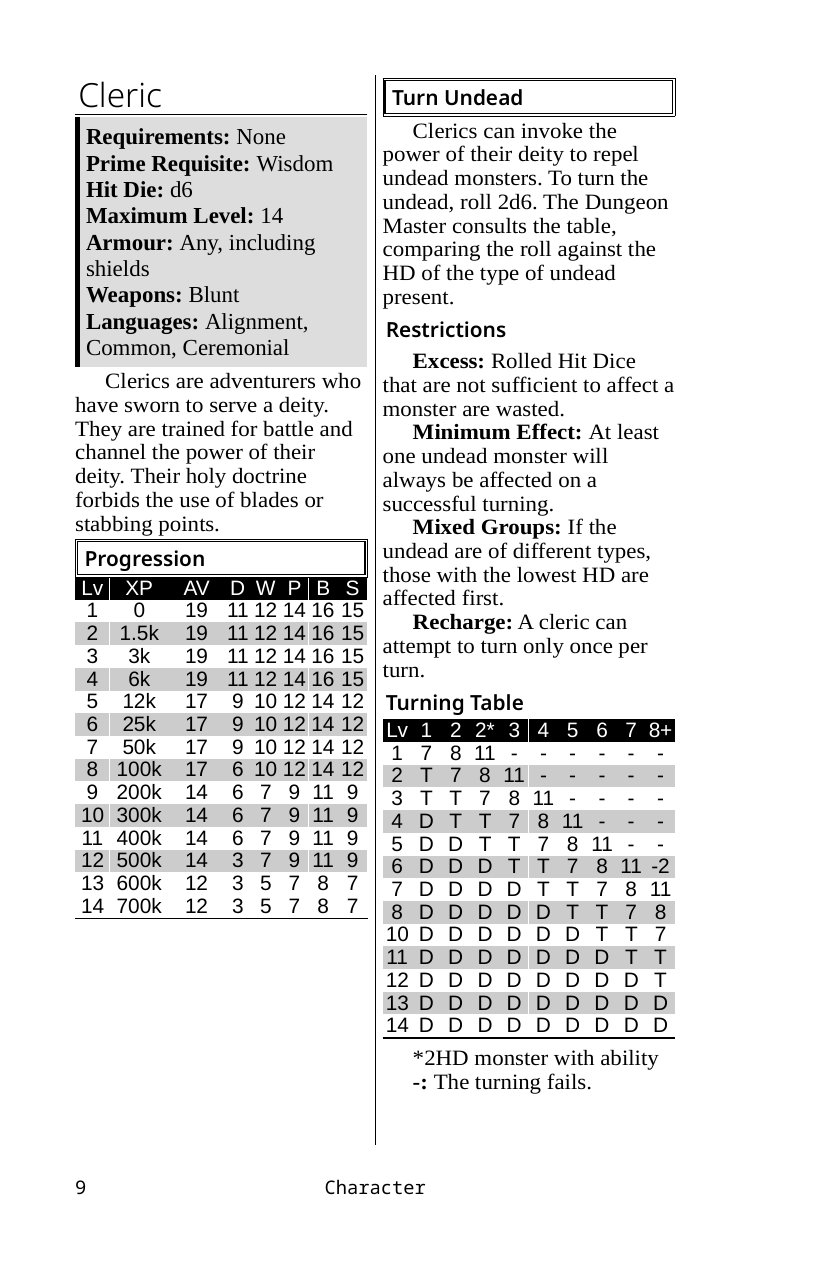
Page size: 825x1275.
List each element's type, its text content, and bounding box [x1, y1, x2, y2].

table_cell 100k [110, 759, 169, 781]
table_cell D [441, 1015, 470, 1037]
table_cell 6 [224, 804, 251, 827]
subtitle cleric [75, 75, 367, 114]
table_cell D [470, 856, 499, 878]
table_cell D [587, 1015, 616, 1037]
table_cell 16 [309, 622, 337, 645]
table_cell 11 [224, 622, 251, 645]
subtitle Turn Undead [386, 81, 672, 113]
table_cell 14 [169, 804, 224, 827]
text Hit Die: d6 [80, 176, 367, 202]
table_cell 7 [499, 810, 528, 833]
table_header Lv [75, 578, 109, 600]
table_header 4 [529, 719, 558, 742]
table_cell 10 [251, 736, 280, 759]
table_cell 16 [309, 668, 337, 691]
table_cell 7 [529, 833, 558, 856]
table_cell 6k [110, 668, 169, 691]
table_cell D [499, 1015, 528, 1037]
table_cell - [587, 810, 616, 833]
table_cell D [529, 992, 558, 1014]
table_cell 11 [224, 668, 251, 691]
table_cell 8 [309, 895, 337, 918]
table_cell 12 [337, 713, 367, 736]
table_header D [224, 578, 251, 600]
table_cell 8 [470, 765, 499, 787]
table_cell D [587, 992, 616, 1014]
table_cell 17 [169, 691, 224, 713]
table_cell D [412, 924, 441, 946]
table_cell 12 [383, 969, 412, 992]
table_cell 12 [251, 645, 280, 668]
table_header S [337, 578, 367, 600]
table_cell D [412, 946, 441, 969]
table_header 2* [470, 719, 499, 742]
table_cell D [470, 992, 499, 1014]
text *2HD monster with ability [382, 1047, 675, 1070]
table_cell 9 [224, 736, 251, 759]
table_cell T [587, 924, 616, 946]
table_cell 50k [110, 736, 169, 759]
table_cell -2 [646, 856, 675, 878]
table_header XP [110, 578, 169, 600]
table_cell 7 [251, 827, 280, 849]
table_cell D [441, 856, 470, 878]
table_cell 12 [337, 691, 367, 713]
table_cell 12 [280, 713, 308, 736]
table_cell 600k [110, 872, 169, 895]
table_cell 200k [110, 781, 169, 804]
table_cell T [499, 856, 528, 878]
table_cell 8 [441, 742, 470, 765]
table_cell 10 [251, 691, 280, 713]
table_cell 7 [75, 736, 109, 759]
table_cell 9 [337, 850, 367, 872]
table_cell D [470, 924, 499, 946]
table_cell 10 [251, 759, 280, 781]
table_cell D [616, 992, 646, 1014]
table_cell D [412, 810, 441, 833]
table_cell 10 [251, 713, 280, 736]
table_cell 11 [383, 946, 412, 969]
text Excess: Rolled Hit Dice that are not sufficient to affect a monster are wasted. [382, 350, 675, 421]
table_cell D [499, 924, 528, 946]
table_cell 11 [646, 878, 675, 901]
table_cell 7 [337, 872, 367, 895]
table_cell - [646, 788, 675, 810]
table_cell 7 [251, 850, 280, 872]
table_cell D [412, 901, 441, 924]
table_cell 8 [75, 759, 109, 781]
table_cell 9 [280, 827, 308, 849]
table_cell 14 [280, 622, 308, 645]
table_cell 7 [412, 742, 441, 765]
table_cell 6 [224, 759, 251, 781]
table_cell D [499, 992, 528, 1014]
table_cell 5 [251, 895, 280, 918]
table_cell - [616, 788, 646, 810]
table_cell 17 [169, 736, 224, 759]
table_cell 14 [309, 691, 337, 713]
table_cell 4 [75, 668, 109, 691]
table_cell 1.5k [110, 622, 169, 645]
table_cell 8 [383, 901, 412, 924]
table_header 6 [587, 719, 616, 742]
table_cell 15 [337, 600, 367, 622]
table_cell 9 [280, 804, 308, 827]
table_cell 14 [309, 759, 337, 781]
table_cell - [616, 765, 646, 787]
table_cell D [441, 992, 470, 1014]
table_header 3 [499, 719, 528, 742]
table_cell D [412, 878, 441, 901]
text Armour: Any, including shields [80, 229, 367, 282]
table_cell 2 [75, 622, 109, 645]
table_header AV [169, 578, 224, 600]
table_cell - [616, 833, 646, 856]
table_cell D [441, 924, 470, 946]
table_cell T [529, 878, 558, 901]
table_cell D [499, 946, 528, 969]
table_cell 9 [75, 781, 109, 804]
table_cell D [470, 1015, 499, 1037]
table_cell D [529, 901, 558, 924]
table_cell D [646, 1015, 675, 1037]
table_cell D [558, 1015, 587, 1037]
table_cell 15 [337, 668, 367, 691]
table_cell T [499, 833, 528, 856]
table_cell 10 [383, 924, 412, 946]
table_cell 19 [169, 645, 224, 668]
table_cell 14 [309, 713, 337, 736]
table_cell D [499, 969, 528, 992]
subtitle Restrictions [382, 312, 675, 347]
table_cell D [616, 1015, 646, 1037]
table_cell 11 [616, 856, 646, 878]
table_cell D [470, 946, 499, 969]
table_cell 11 [470, 742, 499, 765]
table_cell 7 [470, 788, 499, 810]
table_cell D [558, 924, 587, 946]
table_cell 9 [337, 804, 367, 827]
table_cell 6 [383, 856, 412, 878]
table_cell D [529, 946, 558, 969]
table_cell T [646, 969, 675, 992]
table_cell - [558, 788, 587, 810]
table_cell T [441, 788, 470, 810]
table_cell T [470, 810, 499, 833]
table_cell 7 [280, 895, 308, 918]
text Languages: Alignment, Common, Ceremonial [80, 308, 367, 367]
table_cell 7 [616, 901, 646, 924]
table_cell D [529, 1015, 558, 1037]
table_cell 7 [646, 924, 675, 946]
table_cell T [558, 901, 587, 924]
table_cell - [529, 742, 558, 765]
table_cell D [529, 924, 558, 946]
table_cell 12k [110, 691, 169, 713]
table_cell 8 [309, 872, 337, 895]
table_cell 9 [337, 781, 367, 804]
table_cell 7 [251, 781, 280, 804]
table_cell 12 [337, 759, 367, 781]
table_cell 19 [169, 668, 224, 691]
text Mixed groups: If the undead are of different types, those with the lowest HD are affected first. [382, 516, 675, 611]
table_cell D [470, 901, 499, 924]
table_cell 8 [558, 833, 587, 856]
table_cell T [441, 810, 470, 833]
table_cell 500k [110, 850, 169, 872]
table_cell 12 [280, 691, 308, 713]
table_cell 14 [169, 781, 224, 804]
table_cell 400k [110, 827, 169, 849]
table_cell 11 [224, 600, 251, 622]
text Prime requisite: Wisdom [80, 150, 367, 176]
text Requirements: None [80, 117, 367, 150]
table_cell 10 [75, 804, 109, 827]
table_cell 12 [280, 759, 308, 781]
table_cell 19 [169, 600, 224, 622]
table_cell 3 [224, 895, 251, 918]
table_cell T [646, 946, 675, 969]
table_cell 11 [587, 833, 616, 856]
table_cell - [587, 742, 616, 765]
table_cell 9 [224, 713, 251, 736]
table_cell - [587, 788, 616, 810]
table_cell D [558, 946, 587, 969]
table_cell - [646, 765, 675, 787]
table_cell 11 [309, 827, 337, 849]
table_cell 16 [309, 645, 337, 668]
table_cell - [529, 765, 558, 787]
table_cell 13 [383, 992, 412, 1014]
table_cell 12 [251, 668, 280, 691]
table_cell 4 [383, 810, 412, 833]
table_cell 9 [224, 691, 251, 713]
table_header Lv [383, 719, 412, 742]
table_cell 0 [110, 600, 169, 622]
table_cell 5 [383, 833, 412, 856]
table_header 7 [616, 719, 646, 742]
table_cell 17 [169, 713, 224, 736]
table_cell 9 [280, 850, 308, 872]
table_cell - [558, 742, 587, 765]
table_cell D [587, 946, 616, 969]
table_cell D [616, 969, 646, 992]
table_header 5 [558, 719, 587, 742]
table_cell D [499, 901, 528, 924]
table_cell 2 [383, 765, 412, 787]
table_cell D [412, 856, 441, 878]
table_cell T [587, 901, 616, 924]
table_cell 11 [309, 804, 337, 827]
table_cell D [587, 969, 616, 992]
table_cell 12 [169, 872, 224, 895]
table_cell 14 [280, 668, 308, 691]
table_cell 11 [558, 810, 587, 833]
table_cell 3 [224, 850, 251, 872]
table_cell 13 [75, 872, 109, 895]
table_cell 11 [529, 788, 558, 810]
table_cell D [441, 833, 470, 856]
table_header B [309, 578, 337, 600]
table_cell 12 [251, 600, 280, 622]
table_cell 14 [169, 850, 224, 872]
table_cell 11 [309, 850, 337, 872]
table_cell 11 [75, 827, 109, 849]
table_cell 12 [75, 850, 109, 872]
table_cell 3 [75, 645, 109, 668]
table_cell 1 [383, 742, 412, 765]
text -: The turning fails. [382, 1070, 675, 1094]
table_cell - [616, 742, 646, 765]
table_cell 12 [251, 622, 280, 645]
table_cell D [441, 878, 470, 901]
table_cell 6 [224, 827, 251, 849]
table_cell D [470, 878, 499, 901]
text Recharge: A cleric can attempt to turn only once per turn. [382, 611, 675, 682]
table_cell - [558, 765, 587, 787]
table_cell 14 [280, 600, 308, 622]
table_cell 3k [110, 645, 169, 668]
table_header P [280, 578, 308, 600]
table_cell 7 [587, 878, 616, 901]
table_cell - [616, 810, 646, 833]
table_cell D [412, 969, 441, 992]
table_header W [251, 578, 280, 600]
table_cell 12 [337, 736, 367, 759]
text Maximum level: 14 [80, 202, 367, 229]
table_cell 7 [337, 895, 367, 918]
table_cell D [646, 992, 675, 1014]
table_cell 19 [169, 622, 224, 645]
table_cell D [529, 969, 558, 992]
table_cell T [470, 833, 499, 856]
subtitle Turning Table [382, 685, 675, 719]
table_cell T [529, 856, 558, 878]
table_cell 8 [646, 901, 675, 924]
table_cell 8 [499, 788, 528, 810]
table_cell 25k [110, 713, 169, 736]
text Weapons: Blunt [80, 282, 367, 308]
table_cell 8 [587, 856, 616, 878]
table_cell D [558, 992, 587, 1014]
text Clerics can invoke the power of their deity to repel undead monsters. To turn the undead, roll 2d6. The Dungeon Master consults the table, comparing the roll against the HD of the type of undead present. [382, 119, 675, 309]
table_cell 15 [337, 622, 367, 645]
table_cell 7 [441, 765, 470, 787]
table_cell 14 [169, 827, 224, 849]
table_cell 3 [224, 872, 251, 895]
table_cell D [499, 878, 528, 901]
table_cell 11 [309, 781, 337, 804]
table_cell D [412, 992, 441, 1014]
table_header 8+ [646, 719, 675, 742]
table_cell 7 [383, 878, 412, 901]
table_cell 9 [280, 781, 308, 804]
table_cell D [412, 833, 441, 856]
text Minimum effect: At least one undead monster will always be affected on a successful turning. [382, 421, 675, 516]
table_cell T [616, 924, 646, 946]
text Clerics are adventurers who have sworn to serve a deity. They are trained for battle and channel the power of their deity. Their holy doctrine forbids the use of blades or stabbing points. [75, 370, 367, 536]
table_cell D [470, 969, 499, 992]
table_cell D [412, 1015, 441, 1037]
table_cell 14 [280, 645, 308, 668]
table_cell 11 [224, 645, 251, 668]
table_cell - [646, 833, 675, 856]
table_cell 11 [499, 765, 528, 787]
table_cell - [646, 810, 675, 833]
table_cell D [441, 969, 470, 992]
table_cell - [587, 765, 616, 787]
table_cell D [441, 946, 470, 969]
table_cell T [616, 946, 646, 969]
table_cell 300k [110, 804, 169, 827]
table_cell 3 [383, 788, 412, 810]
table_cell T [412, 788, 441, 810]
table_cell 8 [616, 878, 646, 901]
table_cell 6 [75, 713, 109, 736]
table_cell 7 [251, 804, 280, 827]
table_cell T [412, 765, 441, 787]
table_cell 7 [558, 856, 587, 878]
table_cell 12 [280, 736, 308, 759]
table_header 1 [412, 719, 441, 742]
table_cell 15 [337, 645, 367, 668]
table_cell 6 [224, 781, 251, 804]
table_cell D [558, 969, 587, 992]
table_cell T [558, 878, 587, 901]
table_cell 17 [169, 759, 224, 781]
table_cell 5 [251, 872, 280, 895]
table_cell 5 [75, 691, 109, 713]
table_cell 12 [169, 895, 224, 918]
table_cell 14 [75, 895, 109, 918]
table_cell 9 [337, 827, 367, 849]
table_cell - [646, 742, 675, 765]
table_header 2 [441, 719, 470, 742]
table_cell D [441, 901, 470, 924]
table_cell 1 [75, 600, 109, 622]
table_cell 14 [383, 1015, 412, 1037]
table_cell 14 [309, 736, 337, 759]
table_cell 8 [529, 810, 558, 833]
table_cell 16 [309, 600, 337, 622]
table_cell - [499, 742, 528, 765]
table_cell 7 [280, 872, 308, 895]
table_cell 700k [110, 895, 169, 918]
